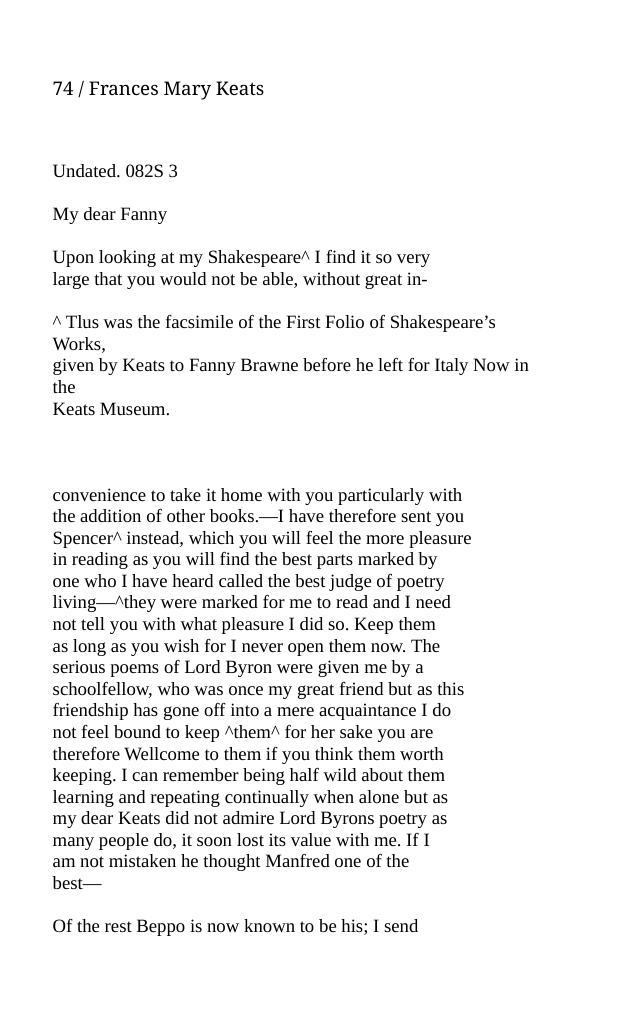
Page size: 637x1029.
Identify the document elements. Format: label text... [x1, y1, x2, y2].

text Upon looking at my Shakespeare^ I find it so very [52, 246, 538, 268]
text not feel bound to keep ^them^ for her sake you are [52, 721, 538, 742]
text schoolfellow, who was once my great friend but as this [52, 678, 538, 699]
text serious poems of Lord Byron were given me by a [52, 656, 538, 678]
text the addition of other books.—I have therefore sent you [52, 505, 538, 527]
text My dear Fanny [52, 203, 538, 225]
text convenience to take it home with you particularly with [52, 484, 538, 505]
text Spencer^ instead, which you will feel the more pleasure [52, 527, 538, 548]
text as long as you wish for I never open them now. The [52, 634, 538, 656]
text Of the rest Beppo is now known to be his; I send [52, 915, 538, 936]
text therefore Wellcome to them if you think them worth [52, 742, 538, 764]
text Keats Museum. [52, 397, 538, 419]
text large that you would not be able, without great in- [52, 268, 538, 289]
text ^ Tlus was the facsimile of the First Folio of Shakespeare’s Works, [52, 311, 538, 354]
text many people do, it soon lost its value with me. If I [52, 829, 538, 850]
text living—^they were marked for me to read and I need [52, 591, 538, 613]
text friendship has gone off into a mere acquaintance I do [52, 699, 538, 721]
text best— [52, 872, 538, 893]
text learning and repeating continually when alone but as [52, 786, 538, 807]
text in reading as you will find the best parts marked by [52, 548, 538, 570]
text one who I have heard called the best judge of poetry [52, 570, 538, 591]
text not tell you with what pleasure I did so. Keep them [52, 613, 538, 634]
text given by Keats to Fanny Brawne before he left for Italy Now in the [52, 354, 538, 397]
text am not mistaken he thought Manfred one of the [52, 850, 538, 872]
text Undated. 082S 3 [52, 160, 538, 182]
text keeping. I can remember being half wild about them [52, 764, 538, 786]
text my dear Keats did not admire Lord Byrons poetry as [52, 807, 538, 829]
